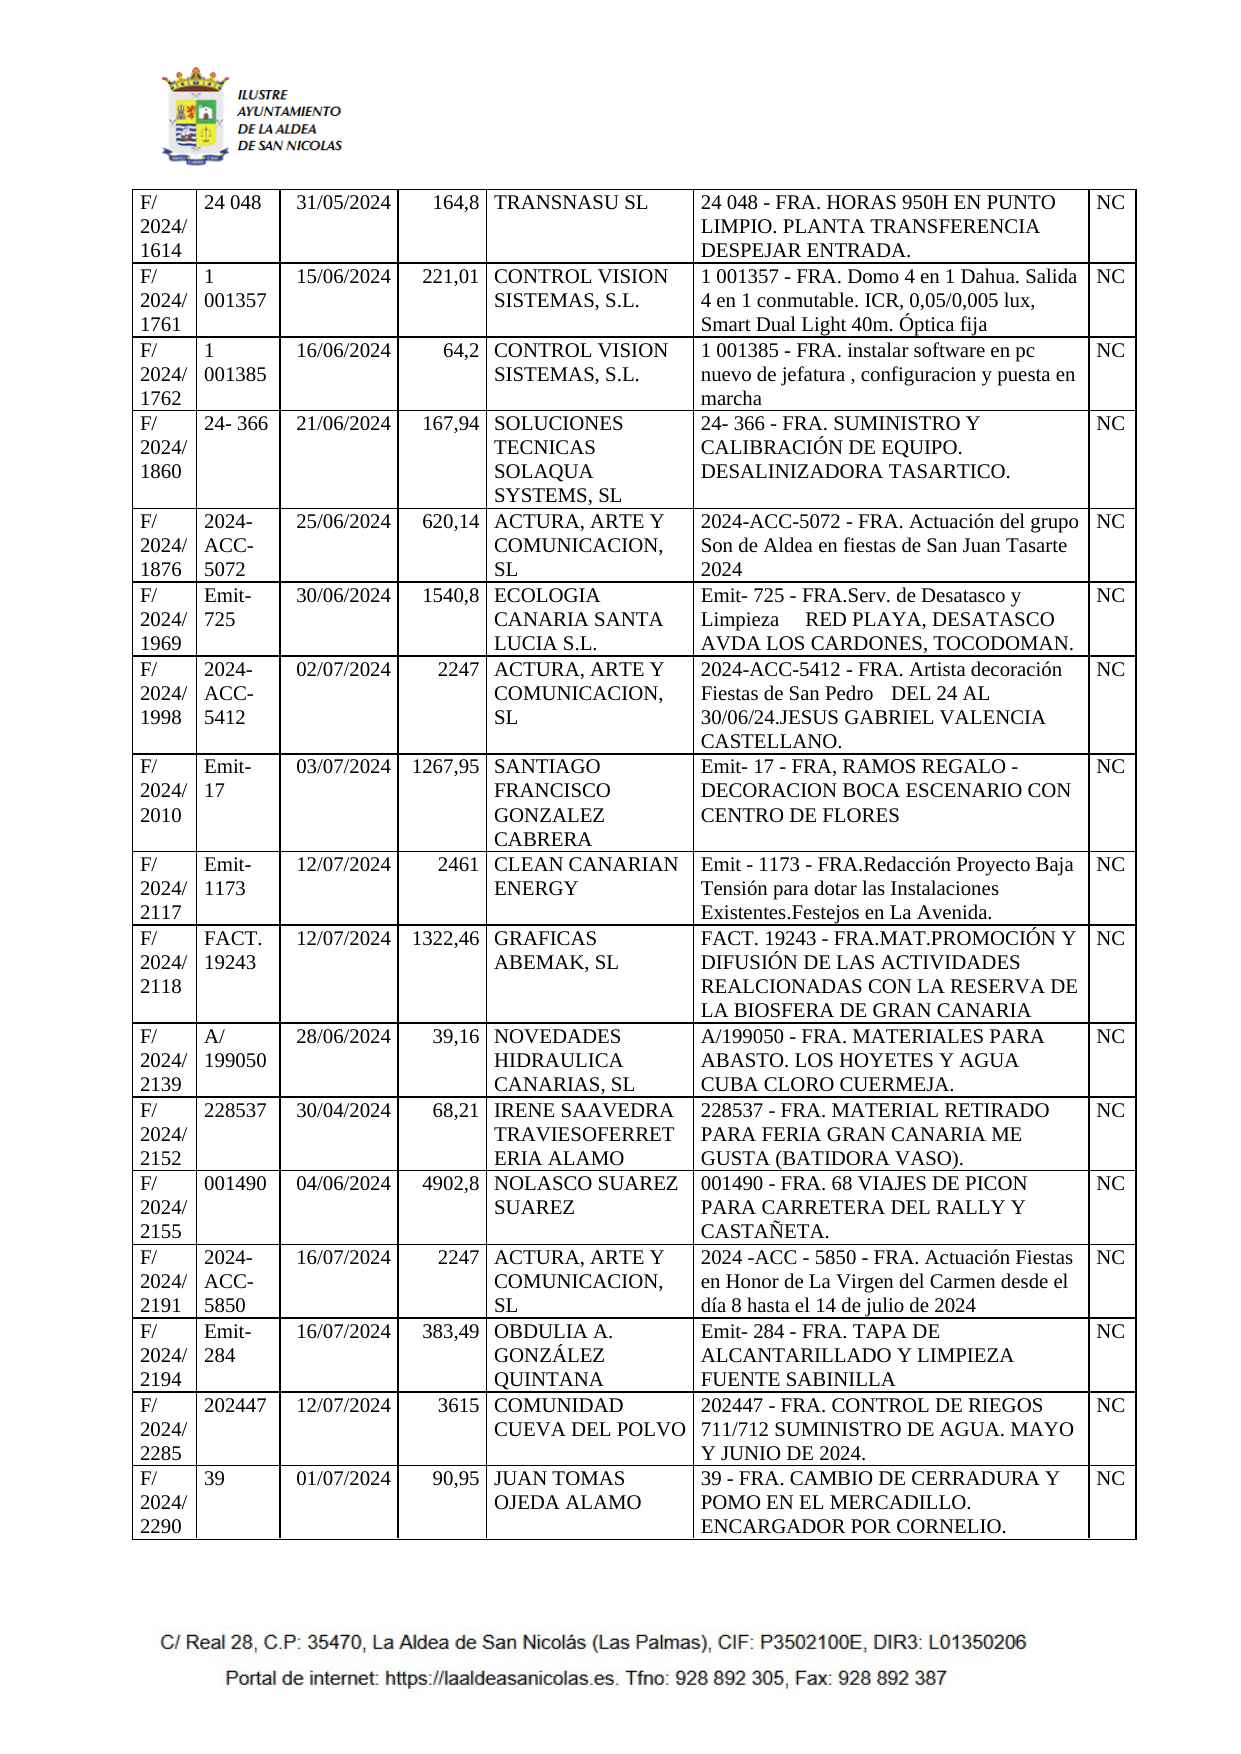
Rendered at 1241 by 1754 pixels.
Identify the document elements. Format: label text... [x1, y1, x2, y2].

table_cell NC [1090, 338, 1135, 410]
table_cell Emit- 284 - FRA. TAPA DE ALCANTARILLADO Y LIMPIEZA FUENTE SABINILLA [694, 1319, 1088, 1391]
table_cell F/2024/2152 [133, 1098, 196, 1170]
table_cell Emit- 284 [197, 1319, 279, 1391]
table_cell JUAN TOMAS OJEDA ALAMO [487, 1466, 693, 1538]
table_cell Emit- 17 - FRA, RAMOS REGALO - DECORACION BOCA ESCENARIO CON CENTRO DE FLORES [694, 755, 1088, 851]
table_cell 24 048 [197, 190, 279, 262]
table_cell NC [1090, 1245, 1135, 1317]
table_cell 1 001385 - FRA. instalar software en pc nuevo de jefatura , configuracion y puesta en marcha [694, 338, 1088, 410]
table_cell TRANSNASU SL [487, 190, 693, 262]
table_cell NC [1090, 509, 1135, 581]
table_cell 2024 -ACC - 5850 - FRA. Actuación Fiestas en Honor de La Virgen del Carmen desde el día 8 hasta el 14 de julio de 2024 [694, 1245, 1088, 1317]
picture [148, 59, 358, 173]
table_cell 2247 [399, 1245, 486, 1317]
table_cell NC [1090, 190, 1135, 262]
table_cell 31/05/2024 [281, 190, 397, 262]
table_cell 2247 [399, 657, 486, 753]
table_cell COMUNIDAD CUEVA DEL POLVO [487, 1393, 693, 1465]
table_cell SANTIAGO FRANCISCO GONZALEZ CABRERA [487, 755, 693, 851]
table_cell 12/07/2024 [281, 926, 397, 1022]
table_cell 03/07/2024 [281, 755, 397, 851]
table_cell F/2024/1876 [133, 509, 196, 581]
table_cell NC [1090, 657, 1135, 753]
table_cell F/2024/2290 [133, 1466, 196, 1538]
table_cell 02/07/2024 [281, 657, 397, 753]
table_cell 2024-ACC-5412 - FRA. Artista decoración Fiestas de San Pedro DEL 24 AL 30/06/24.JESUS GABRIEL VALENCIA CASTELLANO. [694, 657, 1088, 753]
table_cell 1322,46 [399, 926, 486, 1022]
table_cell NC [1090, 1171, 1135, 1243]
table_cell A/199050 [197, 1024, 279, 1096]
table_cell NC [1090, 852, 1135, 924]
table_cell 1540,8 [399, 583, 486, 655]
table_cell NOLASCO SUAREZ SUAREZ [487, 1171, 693, 1243]
table_cell NC [1090, 755, 1135, 851]
table_cell 001490 [197, 1171, 279, 1243]
table_cell 228537 [197, 1098, 279, 1170]
table_cell 164,8 [399, 190, 486, 262]
table_cell 228537 - FRA. MATERIAL RETIRADO PARA FERIA GRAN CANARIA ME GUSTA (BATIDORA VASO). [694, 1098, 1088, 1170]
table_cell 24 048 - FRA. HORAS 950H EN PUNTO LIMPIO. PLANTA TRANSFERENCIA DESPEJAR ENTRADA. [694, 190, 1088, 262]
table_cell NC [1090, 583, 1135, 655]
table_cell 25/06/2024 [281, 509, 397, 581]
table_cell IRENE SAAVEDRA TRAVIESOFERRETERIA ALAMO [487, 1098, 693, 1170]
table_cell NOVEDADES HIDRAULICA CANARIAS, SL [487, 1024, 693, 1096]
table_cell F/2024/2118 [133, 926, 196, 1022]
table_cell 39 [197, 1466, 279, 1538]
table_cell NC [1090, 411, 1135, 507]
table_cell NC [1090, 1393, 1135, 1465]
table_cell 221,01 [399, 264, 486, 336]
table_cell F/2024/2285 [133, 1393, 196, 1465]
table_cell ACTURA, ARTE Y COMUNICACION, SL [487, 657, 693, 753]
table_cell 1 001357 - FRA. Domo 4 en 1 Dahua. Salida 4 en 1 conmutable. ICR, 0,05/0,005 lux, Smart Dual Light 40m. Óptica fija [694, 264, 1088, 336]
table_cell F/2024/1860 [133, 411, 196, 507]
table_cell F/2024/2191 [133, 1245, 196, 1317]
table_cell FACT. 19243 - FRA.MAT.PROMOCIÓN Y DIFUSIÓN DE LAS ACTIVIDADES REALCIONADAS CON LA RESERVA DE LA BIOSFERA DE GRAN CANARIA [694, 926, 1088, 1022]
table_cell F/2024/1998 [133, 657, 196, 753]
table_cell 167,94 [399, 411, 486, 507]
table_cell 15/06/2024 [281, 264, 397, 336]
table_cell 39,16 [399, 1024, 486, 1096]
table_cell 24- 366 - FRA. SUMINISTRO Y CALIBRACIÓN DE EQUIPO. DESALINIZADORA TASARTICO. [694, 411, 1088, 507]
table_cell 30/06/2024 [281, 583, 397, 655]
table_cell 202447 - FRA. CONTROL DE RIEGOS 711/712 SUMINISTRO DE AGUA. MAYO Y JUNIO DE 2024. [694, 1393, 1088, 1465]
table_cell F/2024/1614 [133, 190, 196, 262]
table_cell F/2024/2155 [133, 1171, 196, 1243]
table_cell 1267,95 [399, 755, 486, 851]
table_cell 620,14 [399, 509, 486, 581]
table_cell F/2024/1969 [133, 583, 196, 655]
table_cell F/2024/2194 [133, 1319, 196, 1391]
table_cell Emit - 1173 - FRA.Redacción Proyecto Baja Tensión para dotar las Instalaciones Existentes.Festejos en La Avenida. [694, 852, 1088, 924]
table_cell 30/04/2024 [281, 1098, 397, 1170]
table_cell Emit- 725 - FRA.Serv. de Desatasco y Limpieza RED PLAYA, DESATASCO AVDA LOS CARDONES, TOCODOMAN. [694, 583, 1088, 655]
table_cell OBDULIA A. GONZÁLEZ QUINTANA [487, 1319, 693, 1391]
table_cell NC [1090, 1024, 1135, 1096]
table_cell 68,21 [399, 1098, 486, 1170]
table_cell ECOLOGIA CANARIA SANTA LUCIA S.L. [487, 583, 693, 655]
table_cell 90,95 [399, 1466, 486, 1538]
table_cell F/2024/2117 [133, 852, 196, 924]
table_cell 24- 366 [197, 411, 279, 507]
table_cell NC [1090, 1466, 1135, 1538]
table_cell 12/07/2024 [281, 852, 397, 924]
table_cell ACTURA, ARTE Y COMUNICACION, SL [487, 1245, 693, 1317]
table_cell 39 - FRA. CAMBIO DE CERRADURA Y POMO EN EL MERCADILLO. ENCARGADOR POR CORNELIO. [694, 1466, 1088, 1538]
table_cell Emit- 1173 [197, 852, 279, 924]
table_cell 01/07/2024 [281, 1466, 397, 1538]
table_cell 64,2 [399, 338, 486, 410]
table_cell Emit- 725 [197, 583, 279, 655]
table_cell 04/06/2024 [281, 1171, 397, 1243]
table_cell SOLUCIONES TECNICAS SOLAQUA SYSTEMS, SL [487, 411, 693, 507]
table_cell 28/06/2024 [281, 1024, 397, 1096]
table_cell F/2024/1761 [133, 264, 196, 336]
table_cell 2024-ACC-5850 [197, 1245, 279, 1317]
table_cell Emit- 17 [197, 755, 279, 851]
table_cell CONTROL VISION SISTEMAS, S.L. [487, 264, 693, 336]
table_cell 2461 [399, 852, 486, 924]
table_cell 2024-ACC-5072 - FRA. Actuación del grupo Son de Aldea en fiestas de San Juan Tasarte 2024 [694, 509, 1088, 581]
table_cell ACTURA, ARTE Y COMUNICACION, SL [487, 509, 693, 581]
table_cell 383,49 [399, 1319, 486, 1391]
table_cell NC [1090, 1319, 1135, 1391]
table_cell F/2024/1762 [133, 338, 196, 410]
table_cell GRAFICAS ABEMAK, SL [487, 926, 693, 1022]
table_cell 2024-ACC-5412 [197, 657, 279, 753]
picture [148, 1626, 1034, 1694]
table_cell A/199050 - FRA. MATERIALES PARA ABASTO. LOS HOYETES Y AGUA CUBA CLORO CUERMEJA. [694, 1024, 1088, 1096]
table_cell 16/06/2024 [281, 338, 397, 410]
table_cell 4902,8 [399, 1171, 486, 1243]
table_cell F/2024/2139 [133, 1024, 196, 1096]
table_cell 16/07/2024 [281, 1319, 397, 1391]
table_cell 3615 [399, 1393, 486, 1465]
table_cell CONTROL VISION SISTEMAS, S.L. [487, 338, 693, 410]
table_cell 16/07/2024 [281, 1245, 397, 1317]
table_cell NC [1090, 1098, 1135, 1170]
table_cell F/2024/2010 [133, 755, 196, 851]
table_cell 1 001385 [197, 338, 279, 410]
table_cell NC [1090, 926, 1135, 1022]
table_cell 21/06/2024 [281, 411, 397, 507]
table_cell 12/07/2024 [281, 1393, 397, 1465]
table_cell 202447 [197, 1393, 279, 1465]
table_cell NC [1090, 264, 1135, 336]
table_cell 1 001357 [197, 264, 279, 336]
table_cell 2024-ACC-5072 [197, 509, 279, 581]
table_cell CLEAN CANARIAN ENERGY [487, 852, 693, 924]
table_cell FACT. 19243 [197, 926, 279, 1022]
table_cell 001490 - FRA. 68 VIAJES DE PICON PARA CARRETERA DEL RALLY Y CASTAÑETA. [694, 1171, 1088, 1243]
